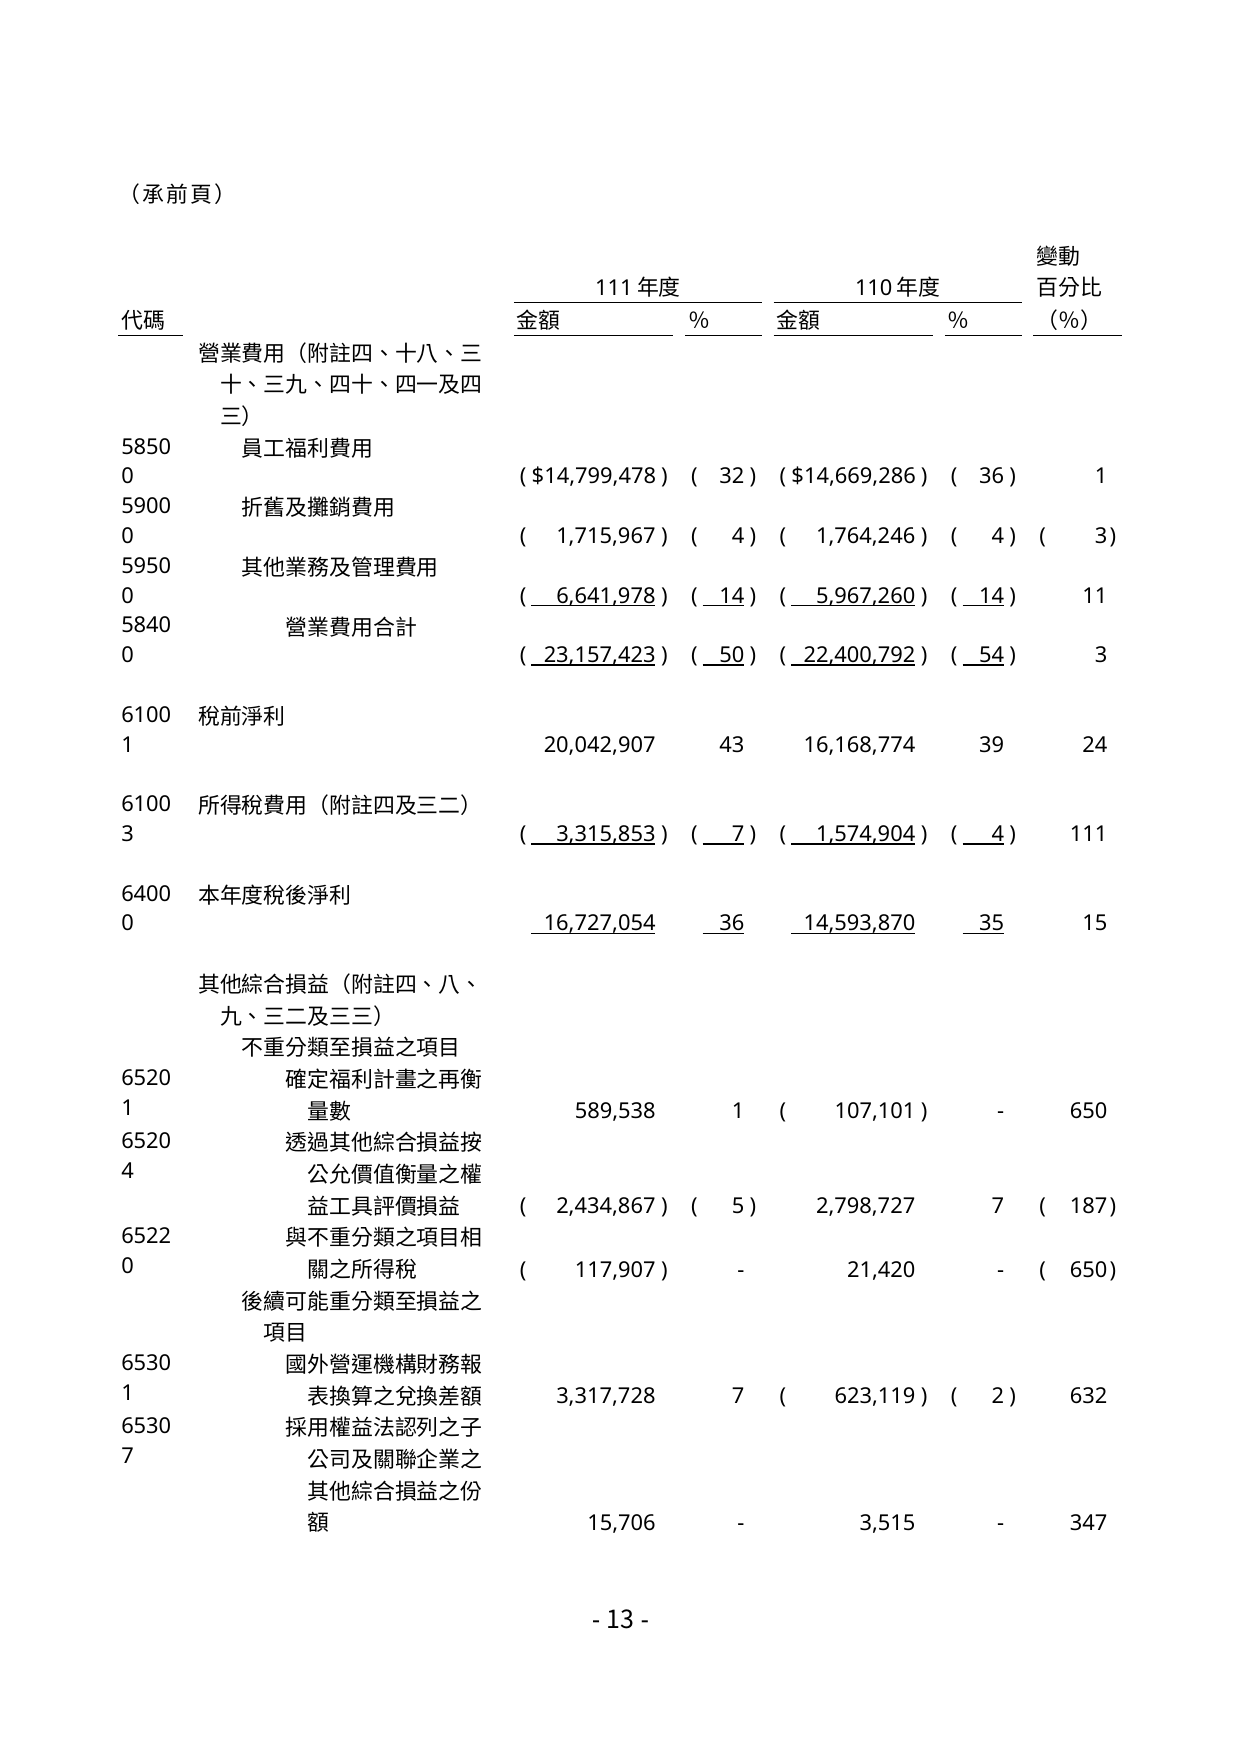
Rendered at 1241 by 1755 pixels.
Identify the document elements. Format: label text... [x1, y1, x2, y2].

table_cell [774, 937, 933, 967]
table_cell [514, 1030, 673, 1062]
table_cell [945, 1284, 1022, 1347]
table_cell [945, 759, 1022, 788]
table_cell [774, 759, 933, 788]
table_cell [673, 759, 685, 788]
table_cell [762, 550, 773, 609]
table_cell [685, 1030, 762, 1062]
table_cell [945, 1030, 1022, 1062]
table_cell [673, 699, 685, 758]
table_cell [774, 669, 933, 699]
table_cell [502, 848, 514, 878]
table_cell ( 5,967,260 ) [774, 550, 933, 609]
table_cell [933, 303, 945, 335]
table_cell [762, 302, 773, 335]
table_cell 3,515 [774, 1410, 933, 1537]
table_cell 21,420 [774, 1220, 933, 1284]
table_cell 員工福利費用 [195, 431, 502, 490]
table_cell [673, 1125, 685, 1220]
table_cell [1022, 937, 1033, 967]
table_cell - [685, 1220, 762, 1284]
table_cell [502, 335, 514, 431]
table_cell [502, 431, 514, 490]
table_cell [673, 1410, 685, 1537]
table_header 變動 百分比 [1033, 239, 1122, 302]
table_cell [933, 699, 945, 758]
table_cell - [945, 1410, 1022, 1537]
table_cell - [685, 1410, 762, 1537]
table_cell [762, 1125, 773, 1220]
table_cell 59000 [118, 490, 183, 550]
table_cell [502, 937, 514, 967]
table_cell [1022, 788, 1033, 848]
table_cell ( 2,434,867 ) [514, 1125, 673, 1220]
table_cell [118, 937, 183, 967]
table_cell [673, 610, 685, 669]
table_cell [945, 848, 1022, 878]
table_cell [673, 1220, 685, 1284]
table_cell [762, 1410, 773, 1537]
table_cell [933, 878, 945, 937]
table_cell [762, 431, 773, 490]
table_cell ( 2 ) [945, 1347, 1022, 1410]
table_cell [1022, 699, 1033, 758]
table_cell [673, 878, 685, 937]
table_cell [762, 967, 773, 1030]
table_cell ( 4 ) [945, 490, 1022, 550]
text （承前頁） [118, 177, 1122, 239]
table_cell [945, 937, 1022, 967]
table_cell [762, 335, 773, 431]
table_cell ( 3 ) [1033, 490, 1122, 550]
table_cell 20,042,907 [514, 699, 673, 758]
table_cell [673, 1347, 685, 1410]
table_header [762, 239, 773, 302]
table_cell [1022, 1284, 1033, 1347]
table_cell [774, 1030, 933, 1062]
table_cell [1022, 878, 1033, 937]
table_cell 58500 [118, 431, 183, 490]
table_cell 632 [1033, 1347, 1122, 1410]
table_cell [673, 431, 685, 490]
table_cell [183, 610, 195, 669]
table_header [118, 239, 183, 302]
table_cell [1033, 937, 1122, 967]
table_cell [195, 302, 502, 335]
table_cell 61003 [118, 788, 183, 848]
table_cell ( 4 ) [685, 490, 762, 550]
table_cell [502, 1030, 514, 1062]
table_cell ( 54 ) [945, 610, 1022, 669]
table_cell [183, 335, 195, 431]
table_cell [502, 788, 514, 848]
table_cell ( 14 ) [685, 550, 762, 609]
table_cell [685, 1284, 762, 1347]
table_cell [502, 967, 514, 1030]
table_cell [502, 302, 514, 335]
table_cell [933, 1030, 945, 1062]
table_cell [118, 1030, 183, 1062]
table_cell [118, 759, 183, 788]
table_cell [183, 669, 195, 699]
table_cell [502, 1062, 514, 1125]
table_cell 1 [685, 1062, 762, 1125]
table_cell [1022, 302, 1033, 335]
table_cell [933, 669, 945, 699]
table_cell [673, 788, 685, 848]
table_cell [502, 550, 514, 609]
table_cell [183, 1030, 195, 1062]
table_cell [502, 1410, 514, 1537]
table_cell ( 14 ) [945, 550, 1022, 609]
table_cell 65201 [118, 1062, 183, 1125]
table_cell [1022, 431, 1033, 490]
table_cell [933, 550, 945, 609]
table_cell 65301 [118, 1347, 183, 1410]
table_cell 7 [685, 1347, 762, 1410]
table_cell [195, 759, 502, 788]
table_cell 64000 [118, 878, 183, 937]
table_header [502, 239, 514, 302]
table_cell - [945, 1062, 1022, 1125]
table_cell [183, 1284, 195, 1347]
table_cell [933, 1284, 945, 1347]
table_cell [1022, 1125, 1033, 1220]
table_cell 61001 [118, 699, 183, 758]
table_cell 所得稅費用（附註四及三二） [195, 788, 502, 848]
table_cell [514, 967, 673, 1030]
table_cell [195, 669, 502, 699]
table_cell [118, 669, 183, 699]
table_cell [774, 1284, 933, 1347]
table_cell [118, 336, 183, 431]
table_cell ％ [685, 303, 762, 335]
table_cell [673, 848, 685, 878]
table_cell [183, 1125, 195, 1220]
table_cell [514, 1284, 673, 1347]
table_cell 15,706 [514, 1410, 673, 1537]
table_cell [933, 1125, 945, 1220]
table_cell [1033, 1030, 1122, 1062]
table_cell [673, 1284, 685, 1347]
table_cell [502, 610, 514, 669]
table_cell [685, 967, 762, 1030]
table_cell 58400 [118, 610, 183, 669]
table_cell [762, 610, 773, 669]
table_cell 金額 [514, 303, 673, 335]
table_cell [1022, 848, 1033, 878]
table_cell ( 32 ) [685, 431, 762, 490]
table_cell [933, 967, 945, 1030]
table_cell 11 [1033, 550, 1122, 609]
table_cell 36 [685, 878, 762, 937]
table_cell 24 [1033, 699, 1122, 758]
table_cell [673, 967, 685, 1030]
table_cell 其他綜合損益（附註四、八、九、三二及三三） [195, 967, 502, 1030]
table_cell [183, 1220, 195, 1284]
table_cell ( 50 ) [685, 610, 762, 669]
table_cell 347 [1033, 1410, 1122, 1537]
table_cell [1022, 669, 1033, 699]
table_cell [685, 848, 762, 878]
table_cell [762, 1030, 773, 1062]
table_cell ( $ 14,799,478 ) [514, 431, 673, 490]
table_cell 2,798,727 [774, 1125, 933, 1220]
table_cell [933, 335, 945, 431]
table_cell 14,593,870 [774, 878, 933, 937]
table_cell [1022, 610, 1033, 669]
table_header [195, 239, 502, 302]
table_cell - [945, 1220, 1022, 1284]
table_cell 確定福利計畫之再衡量數 [195, 1062, 502, 1125]
table_cell [118, 1284, 183, 1347]
table_cell [1022, 1220, 1033, 1284]
table_cell 650 [1033, 1062, 1122, 1125]
table_cell [183, 1062, 195, 1125]
table_cell 金額 [774, 303, 933, 335]
table_cell [183, 490, 195, 550]
table_cell [933, 759, 945, 788]
table_cell 43 [685, 699, 762, 758]
table_header [1022, 239, 1033, 302]
table_cell [502, 1284, 514, 1347]
table_cell [762, 759, 773, 788]
table_cell ( 4 ) [945, 788, 1022, 848]
table_cell ( $ 14,669,286 ) [774, 431, 933, 490]
table_cell [673, 490, 685, 550]
table_cell [685, 759, 762, 788]
table_cell 代碼 [118, 302, 183, 335]
table_cell [1022, 967, 1033, 1030]
table_cell [502, 1220, 514, 1284]
table_cell [1022, 759, 1033, 788]
table_cell [514, 669, 673, 699]
table_cell [762, 1284, 773, 1347]
table_cell 111 [1033, 788, 1122, 848]
table_cell [514, 759, 673, 788]
table_cell ( 1,574,904 ) [774, 788, 933, 848]
table_cell 35 [945, 878, 1022, 937]
table_cell [685, 937, 762, 967]
table_cell [502, 669, 514, 699]
table_cell ( 187 ) [1033, 1125, 1122, 1220]
table_cell 65307 [118, 1410, 183, 1537]
table_cell [945, 967, 1022, 1030]
table_cell 7 [945, 1125, 1022, 1220]
table_cell [502, 699, 514, 758]
table_cell 1 [1033, 431, 1122, 490]
table_cell [774, 336, 933, 431]
table_cell [1022, 1347, 1033, 1410]
table_cell 589,538 [514, 1062, 673, 1125]
table_cell [183, 848, 195, 878]
table_cell 65204 [118, 1125, 183, 1220]
table_cell [945, 336, 1022, 431]
table_cell 折舊及攤銷費用 [195, 490, 502, 550]
table_cell 3 [1033, 610, 1122, 669]
table_cell ( 3,315,853 ) [514, 788, 673, 848]
table_cell [762, 878, 773, 937]
table_cell ( 117,907 ) [514, 1220, 673, 1284]
table_cell [1033, 848, 1122, 878]
table_cell 16,727,054 [514, 878, 673, 937]
table_cell [183, 1410, 195, 1537]
table_cell [774, 967, 933, 1030]
table_cell [673, 335, 685, 431]
table_cell [762, 1220, 773, 1284]
table_cell [1022, 1062, 1033, 1125]
table_cell 15 [1033, 878, 1122, 937]
table_cell [762, 1062, 773, 1125]
table_cell 稅前淨利 [195, 699, 502, 758]
table_cell 與不重分類之項目相關之所得稅 [195, 1220, 502, 1284]
table_cell [502, 878, 514, 937]
table_cell ( 1,764,246 ) [774, 490, 933, 550]
table_cell [183, 759, 195, 788]
table_cell [933, 937, 945, 967]
table_cell ( 6,641,978 ) [514, 550, 673, 609]
table_cell [183, 431, 195, 490]
table_cell 透過其他綜合損益按公允價值衡量之權益工具評價損益 [195, 1125, 502, 1220]
table_header 111年度 [514, 239, 762, 302]
table_cell [945, 669, 1022, 699]
table_cell [673, 550, 685, 609]
table_cell [1022, 490, 1033, 550]
table_cell ( 5 ) [685, 1125, 762, 1220]
table_cell [685, 669, 762, 699]
table_cell 國外營運機構財務報表換算之兌換差額 [195, 1347, 502, 1410]
table_cell 營業費用（附註四、十八、三十、三九、四十、四一及四三） [195, 335, 502, 431]
table_cell 採用權益法認列之子公司及關聯企業之其他綜合損益之份額 [195, 1410, 502, 1537]
table_cell [183, 302, 195, 335]
table_cell [195, 937, 502, 967]
table_cell [1033, 669, 1122, 699]
table_cell [1033, 759, 1122, 788]
table_cell 39 [945, 699, 1022, 758]
table_cell 16,168,774 [774, 699, 933, 758]
table_cell ( 107,101 ) [774, 1062, 933, 1125]
table_cell [183, 878, 195, 937]
table_cell [685, 336, 762, 431]
table_cell [933, 431, 945, 490]
table_cell [1033, 967, 1122, 1030]
table_cell [514, 937, 673, 967]
table_cell [673, 303, 685, 335]
table_cell [762, 699, 773, 758]
table_cell 59500 [118, 550, 183, 609]
table_cell ( 650 ) [1033, 1220, 1122, 1284]
table_cell [1022, 335, 1033, 431]
table_cell [183, 937, 195, 967]
table_cell [1022, 1030, 1033, 1062]
table_cell [183, 1347, 195, 1410]
table_cell [762, 669, 773, 699]
table_cell 3,317,728 [514, 1347, 673, 1410]
table_cell [673, 669, 685, 699]
table_cell [774, 848, 933, 878]
table_cell [1033, 336, 1122, 431]
table_cell [673, 1062, 685, 1125]
table_cell [673, 1030, 685, 1062]
table_cell [183, 967, 195, 1030]
table_cell 營業費用合計 [195, 610, 502, 669]
table_cell 本年度稅後淨利 [195, 878, 502, 937]
table_header [183, 239, 195, 302]
table_cell [502, 1125, 514, 1220]
table_cell [1033, 1284, 1122, 1347]
table_cell [933, 1062, 945, 1125]
table_cell ( 1,715,967 ) [514, 490, 673, 550]
table_cell ( 623,119 ) [774, 1347, 933, 1410]
table_cell [183, 788, 195, 848]
table_cell [933, 490, 945, 550]
table_cell ％ [945, 303, 1022, 335]
table_cell ( 23,157,423 ) [514, 610, 673, 669]
table_cell [933, 848, 945, 878]
table_cell ( 36 ) [945, 431, 1022, 490]
table_cell [118, 967, 183, 1030]
table_cell [118, 848, 183, 878]
table_cell [762, 788, 773, 848]
table_cell [933, 1347, 945, 1410]
table_cell ( 7 ) [685, 788, 762, 848]
table_cell [1022, 550, 1033, 609]
table_cell [933, 1410, 945, 1537]
table_cell 不重分類至損益之項目 [195, 1030, 502, 1062]
table_cell （％） [1033, 302, 1122, 335]
table_cell [183, 699, 195, 758]
table_cell [673, 937, 685, 967]
table_cell [514, 336, 673, 431]
table_header 110年度 [774, 239, 1022, 302]
table_cell [933, 610, 945, 669]
table_cell [762, 848, 773, 878]
table_cell [502, 1347, 514, 1410]
table_cell [762, 1347, 773, 1410]
table_cell [1022, 1410, 1033, 1537]
table_cell [502, 759, 514, 788]
table_cell [502, 490, 514, 550]
table_cell [762, 937, 773, 967]
table_cell 其他業務及管理費用 [195, 550, 502, 609]
table_cell 後續可能重分類至損益之項目 [195, 1284, 502, 1347]
table_cell [183, 550, 195, 609]
table_cell [195, 848, 502, 878]
table_cell [514, 848, 673, 878]
table_cell [933, 1220, 945, 1284]
table_cell ( 22,400,792 ) [774, 610, 933, 669]
table_cell 65220 [118, 1220, 183, 1284]
table_cell [762, 490, 773, 550]
table_cell [933, 788, 945, 848]
